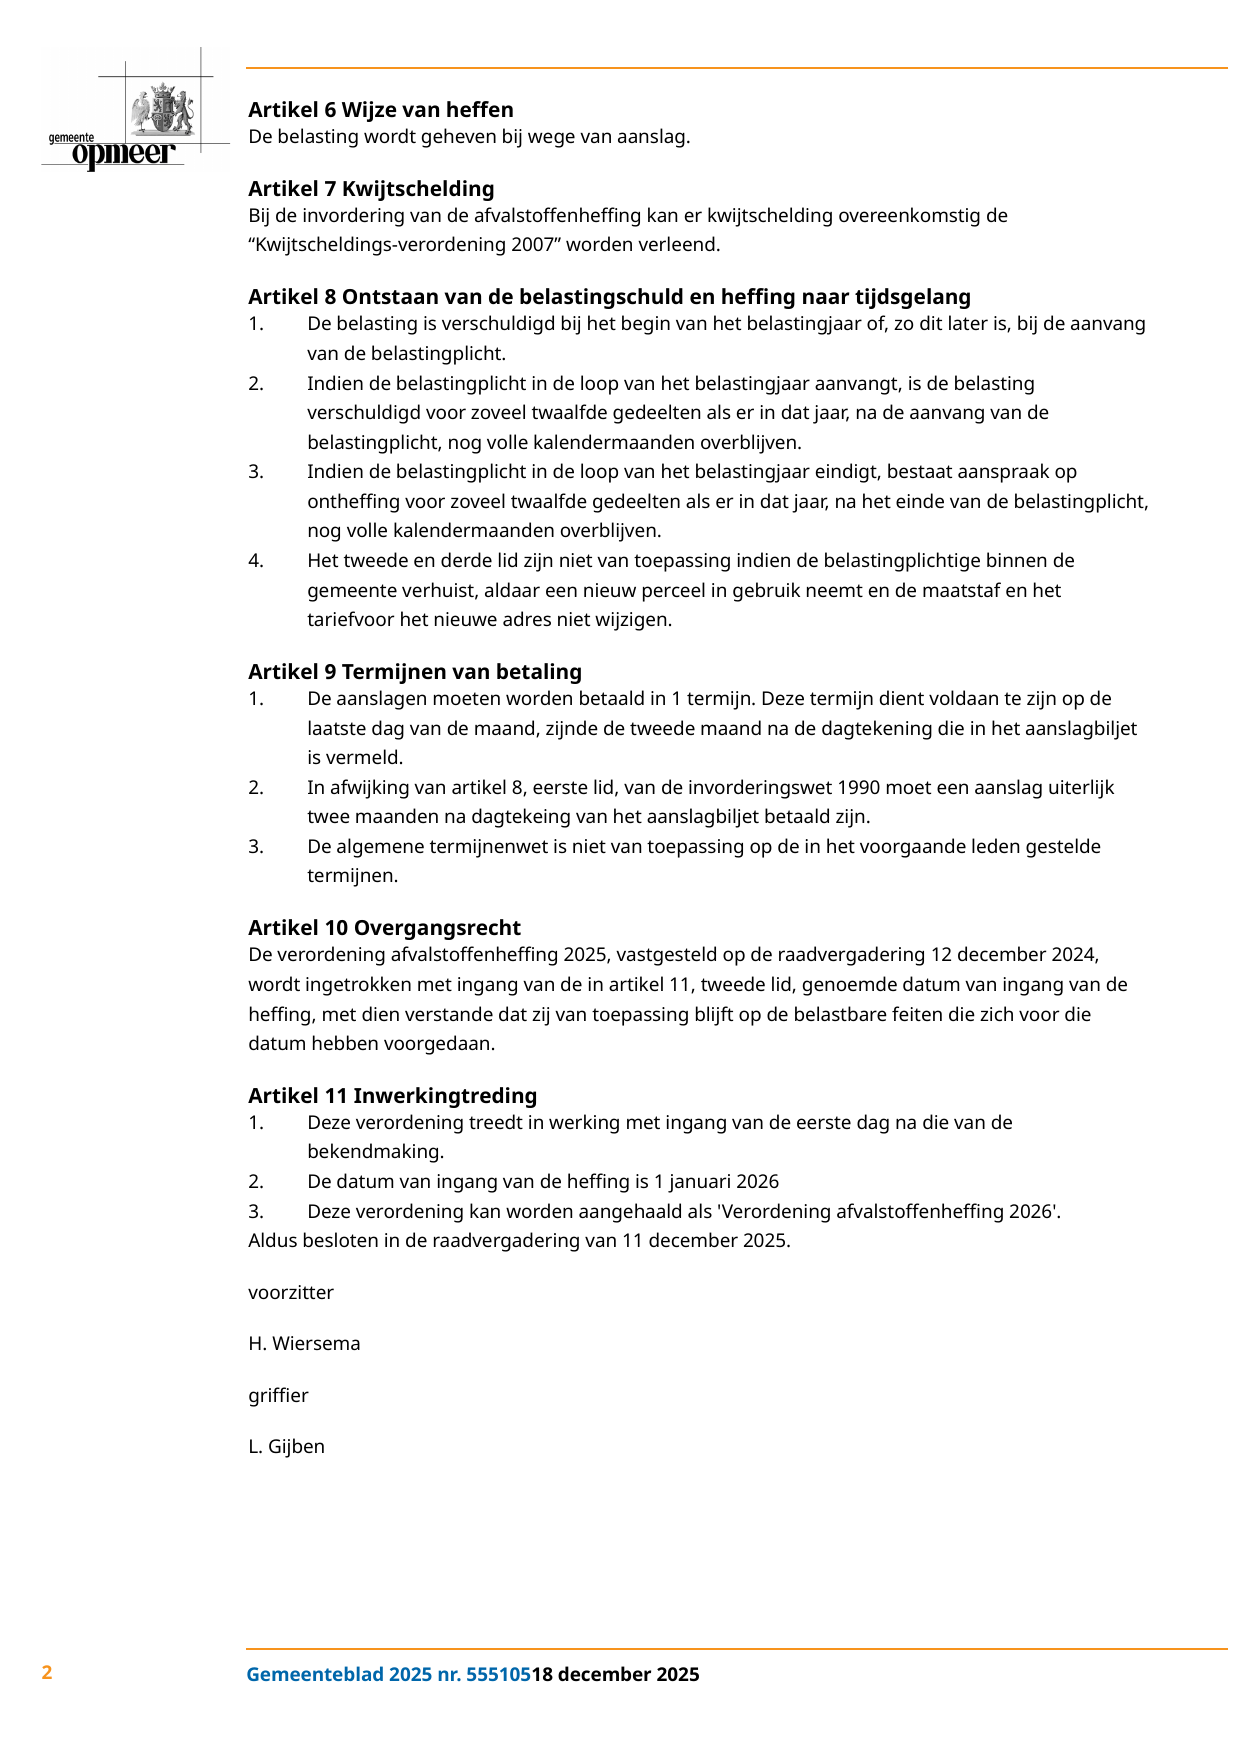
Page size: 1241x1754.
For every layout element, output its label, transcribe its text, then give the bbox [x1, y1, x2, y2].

list De belasting is verschuldigd bij het begin van het belastingjaar of, zo dit later is, bij de aanvang van de belastingplicht. [248, 311, 1152, 366]
text griffier [248, 1382, 1152, 1408]
text H. Wiersema [248, 1330, 1152, 1356]
list Indien de belastingplicht in de loop van het belastingjaar aanvangt, is de belasting verschuldigd voor zoveel twaalfde gedeelten als er in dat jaar, na de aanvang van de belastingplicht, nog volle kalendermaanden overblijven. [248, 370, 1152, 454]
text De verordening afvalstoffenheffing 2025, vastgesteld op de raadvergadering 12 december 2024, wordt ingetrokken met ingang van de in artikel 11, tweede lid, genoemde datum van ingang van de heffing, met dien verstande dat zij van toepassing blijft op de belastbare feiten die zich voor die datum hebben voorgedaan. [248, 942, 1152, 1056]
list De algemene termijnenwet is niet van toepassing op de in het voorgaande leden gestelde termijnen. [248, 833, 1152, 888]
list De aanslagen moeten worden betaald in 1 termijn. Deze termijn dient voldaan te zijn op de laatste dag van de maand, zijnde de tweede maand na de dagtekening die in het aanslagbiljet is vermeld. [248, 685, 1152, 770]
list Deze verordening kan worden aangehaald als 'Verordening afvalstoffenheffing 2026'. [248, 1198, 1152, 1224]
text Artikel 8 Ontstaan van de belastingschuld en heffing naar tijdsgelang [248, 282, 1152, 311]
list In afwijking van artikel 8, eerste lid, van de invorderingswet 1990 moet een aanslag uiterlijk twee maanden na dagtekeing van het aanslagbiljet betaald zijn. [248, 774, 1152, 829]
list Indien de belastingplicht in de loop van het belastingjaar eindigt, bestaat aanspraak op ontheffing voor zoveel twaalfde gedeelten als er in dat jaar, na het einde van de belastingplicht, nog volle kalendermaanden overblijven. [248, 458, 1152, 543]
text Bij de invordering van de afvalstoffenheffing kan er kwijtschelding overeenkomstig de “Kwijtscheldings-verordening 2007” worden verleend. [248, 202, 1152, 257]
text voorzitter [248, 1279, 1152, 1305]
text Artikel 10 Overgangsrecht [248, 913, 1152, 942]
text Artikel 9 Termijnen van betaling [248, 657, 1152, 685]
text Artikel 11 Inwerkingtreding [248, 1081, 1152, 1109]
text Aldus besloten in de raadvergadering van 11 december 2025. [248, 1227, 1152, 1253]
text Artikel 7 Kwijtschelding [248, 174, 1152, 202]
text L. Gijben [248, 1433, 1152, 1459]
list De datum van ingang van de heffing is 1 januari 2026 [248, 1168, 1152, 1194]
text Artikel 6 Wijze van heffen [248, 95, 1152, 123]
list Deze verordening treedt in werking met ingang van de eerste dag na die van de bekendmaking. [248, 1109, 1152, 1164]
picture [41, 47, 231, 172]
list Het tweede en derde lid zijn niet van toepassing indien de belastingplichtige binnen de gemeente verhuist, aldaar een nieuw perceel in gebruik neemt en de maatstaf en het tariefvoor het nieuwe adres niet wijzigen. [248, 547, 1152, 632]
text De belasting wordt geheven bij wege van aanslag. [248, 123, 1152, 149]
